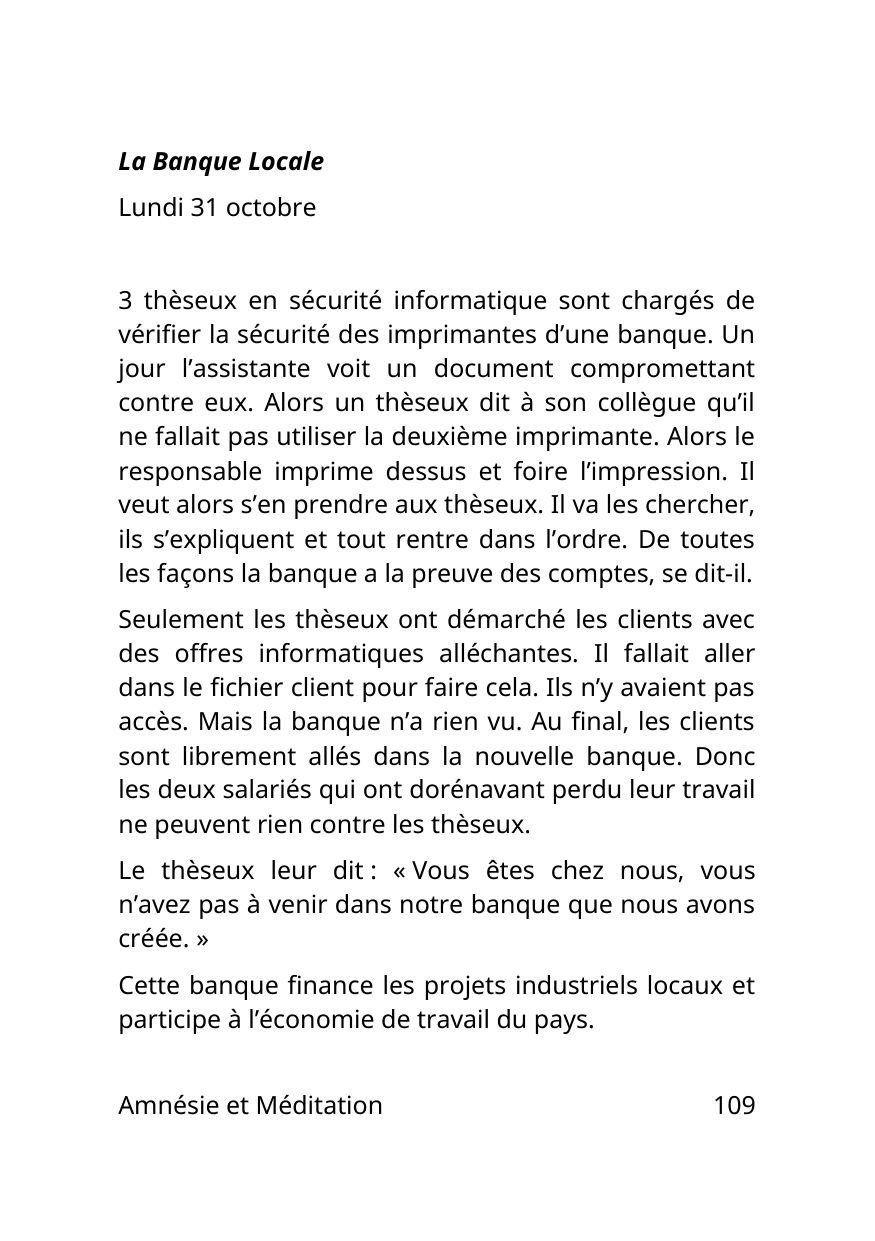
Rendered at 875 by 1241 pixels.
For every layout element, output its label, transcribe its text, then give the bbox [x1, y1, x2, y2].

text Cette banque finance les projets industriels locaux et participe à l’économie de travail du pays. [118, 967, 756, 1036]
text Lundi 31 octobre [118, 190, 756, 224]
text Le thèseux leur dit : « Vous êtes chez nous, vous n’avez pas à venir dans notre banque que nous avons créée. » [118, 853, 756, 955]
text 3 thèseux en sécurité informatique sont chargés de vérifier la sécurité des imprimantes d’une banque. Un jour l’assistante voit un document compromettant contre eux. Alors un thèseux dit à son collègue qu’il ne fallait pas utiliser la deuxième imprimante. Alors le responsable imprime dessus et foire l’impression. Il veut alors s’en prendre aux thèseux. Il va les chercher, ils s’expliquent et tout rentre dans l’ordre. De toutes les façons la banque a la preuve des comptes, se dit-il. [118, 283, 756, 589]
text Seulement les thèseux ont démarché les clients avec des offres informatiques alléchantes. Il fallait aller dans le fichier client pour faire cela. Ils n’y avaient pas accès. Mais la banque n’a rien vu. Au final, les clients sont librement allés dans la nouvelle banque. Donc les deux salariés qui ont dorénavant perdu leur travail ne peuvent rien contre les thèseux. [118, 602, 756, 840]
subtitle La Banque Locale [118, 143, 756, 177]
